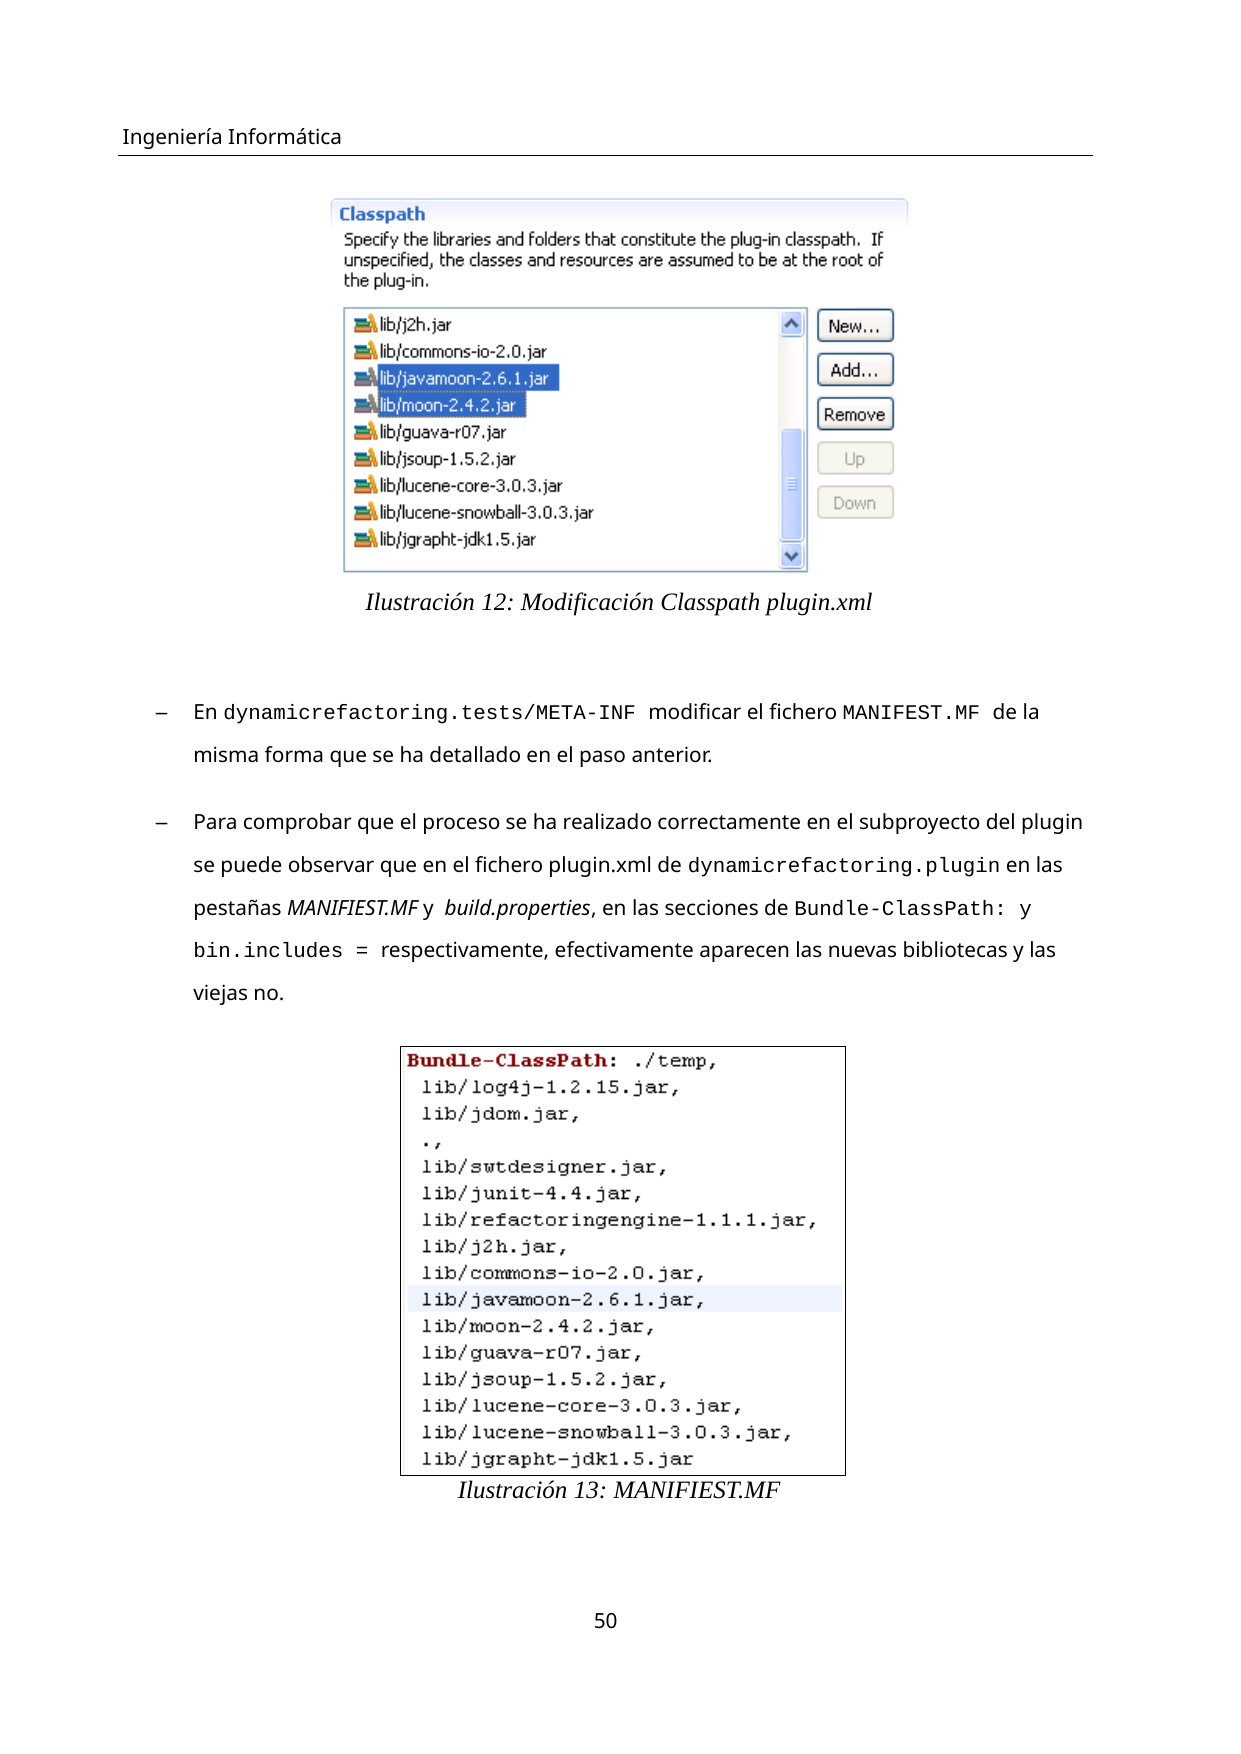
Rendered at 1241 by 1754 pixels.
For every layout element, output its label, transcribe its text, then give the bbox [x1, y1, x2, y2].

text Ilustración 13: MANIFIEST.MF [400, 1476, 840, 1504]
list Para comprobar que el proceso se ha realizado correctamente en el subproyecto del plugin se puede observar que en el fichero plugin.xml de dynamicrefactoring.plugin en las pestañas MANIFIEST.MF y build.properties, en las secciones de Bundle-ClassPath: y bin.includes = respectivamente, efectivamente aparecen las nuevas bibliotecas y las viejas no. [156, 807, 1093, 1007]
text Ilustración 12: Modificación Classpath plugin.xml [328, 587, 912, 615]
list En dynamicrefactoring.tests/META-INF modificar el fichero MANIFEST.MF de la misma forma que se ha detallado en el paso anterior. [156, 697, 1093, 768]
text [401, 1047, 845, 1475]
